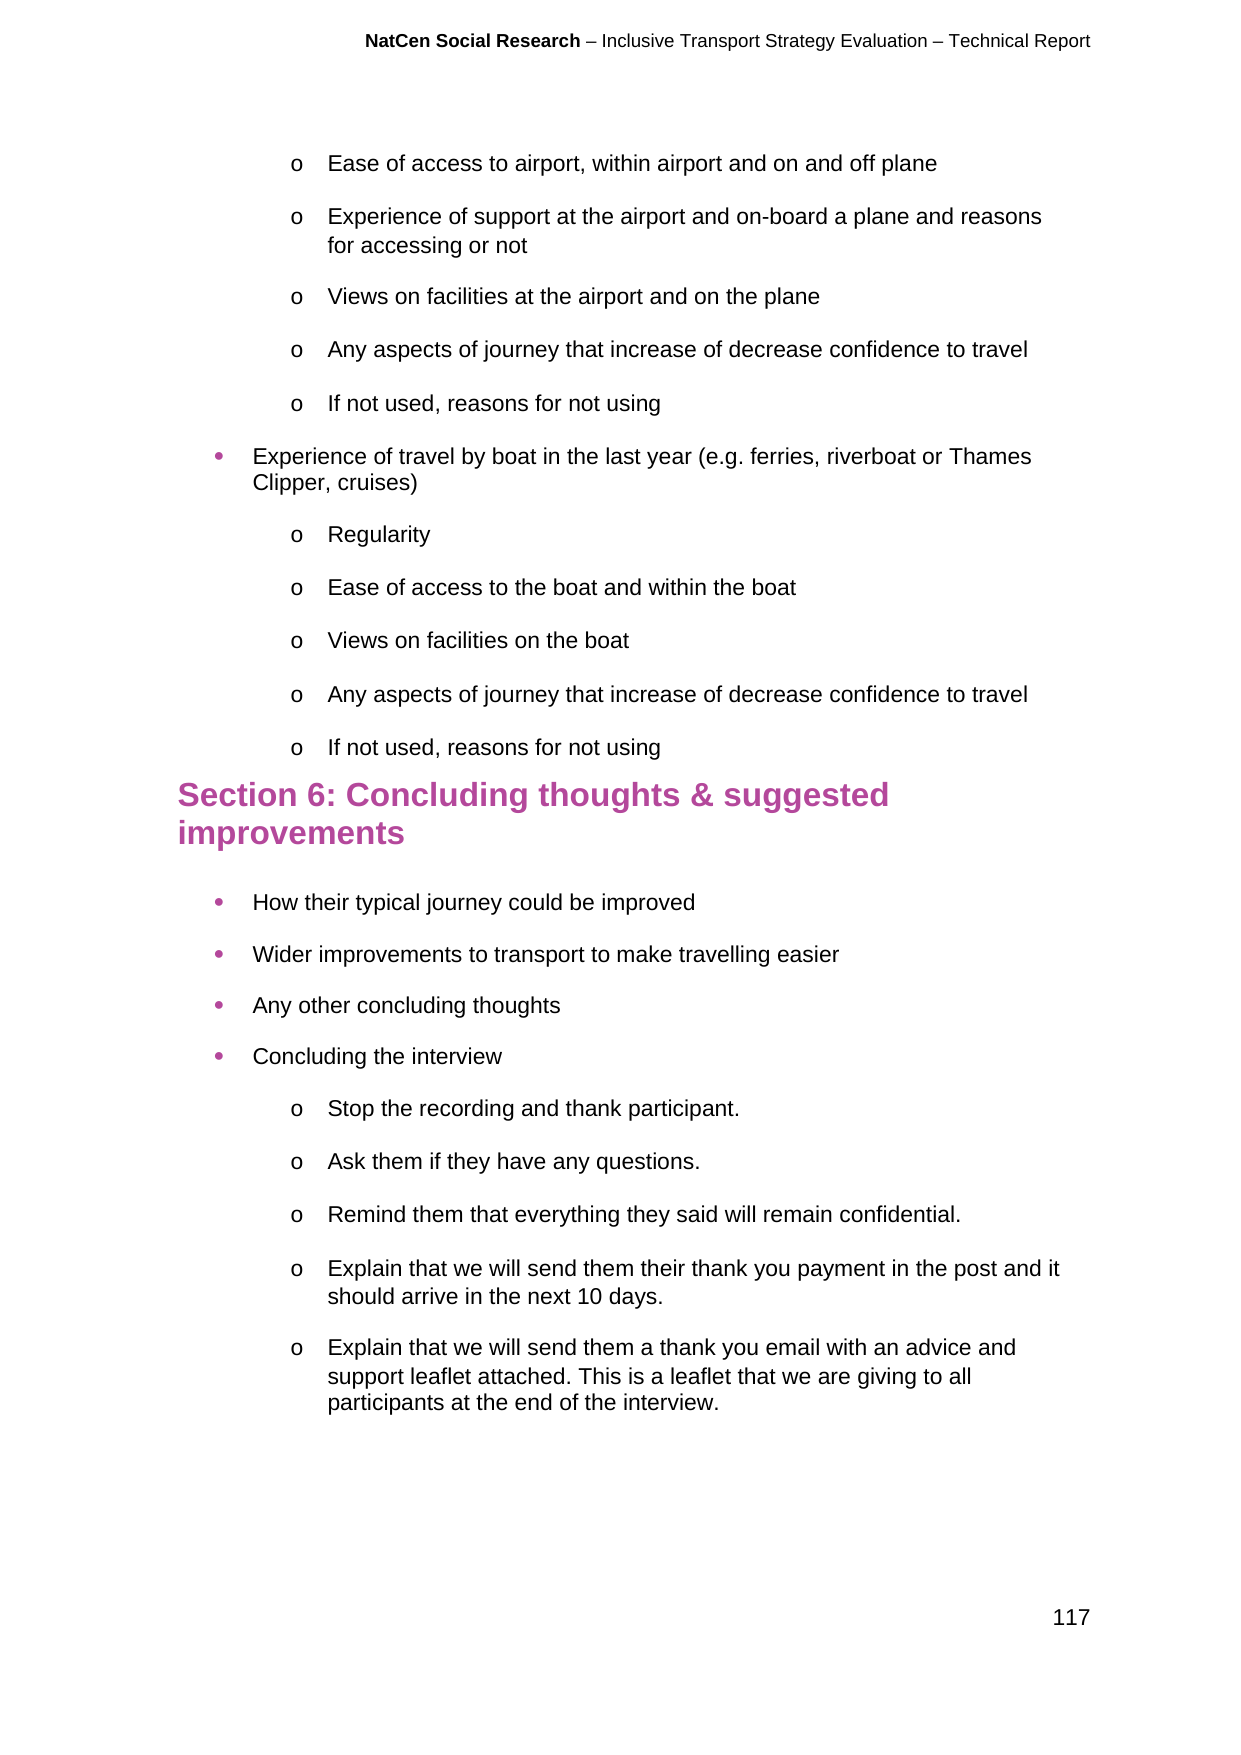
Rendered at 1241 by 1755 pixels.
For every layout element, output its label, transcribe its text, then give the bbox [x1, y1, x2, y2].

list Concluding the interview [215, 1043, 1063, 1070]
list Remind them that everything they said will remain confidential. [290, 1201, 1063, 1230]
list If not used, reasons for not using [290, 734, 1063, 762]
list Views on facilities at the airport and on the plane [290, 283, 1063, 311]
list Wider improvements to transport to make travelling easier [215, 941, 1063, 967]
list Any aspects of journey that increase of decrease confidence to travel [290, 681, 1063, 709]
list Experience of travel by boat in the last year (e.g. ferries, riverboat or Thames Clipper, cruises) [215, 443, 1063, 496]
list Explain that we will send them a thank you email with an advice and support leaflet attached. This is a leaflet that we are giving to all participants at the end of the interview. [290, 1334, 1063, 1415]
subtitle Section 6: Concluding thoughts & suggested improvements [177, 775, 1063, 852]
list Ease of access to the boat and within the boat [290, 574, 1063, 602]
list Experience of support at the airport and on-board a plane and reasons for accessing or not [290, 203, 1063, 258]
list Explain that we will send them their thank you payment in the post and it should arrive in the next 10 days. [290, 1255, 1063, 1309]
list Ask them if they have any questions. [290, 1148, 1063, 1176]
list Ease of access to airport, within airport and on and off plane [290, 150, 1063, 178]
list Regularity [290, 521, 1063, 549]
list If not used, reasons for not using [290, 390, 1063, 418]
list Stop the recording and thank participant. [290, 1095, 1063, 1123]
list How their typical journey could be improved [215, 889, 1063, 916]
list Any other concluding thoughts [215, 992, 1063, 1018]
list Any aspects of journey that increase of decrease confidence to travel [290, 336, 1063, 365]
list Views on facilities on the boat [290, 627, 1063, 656]
